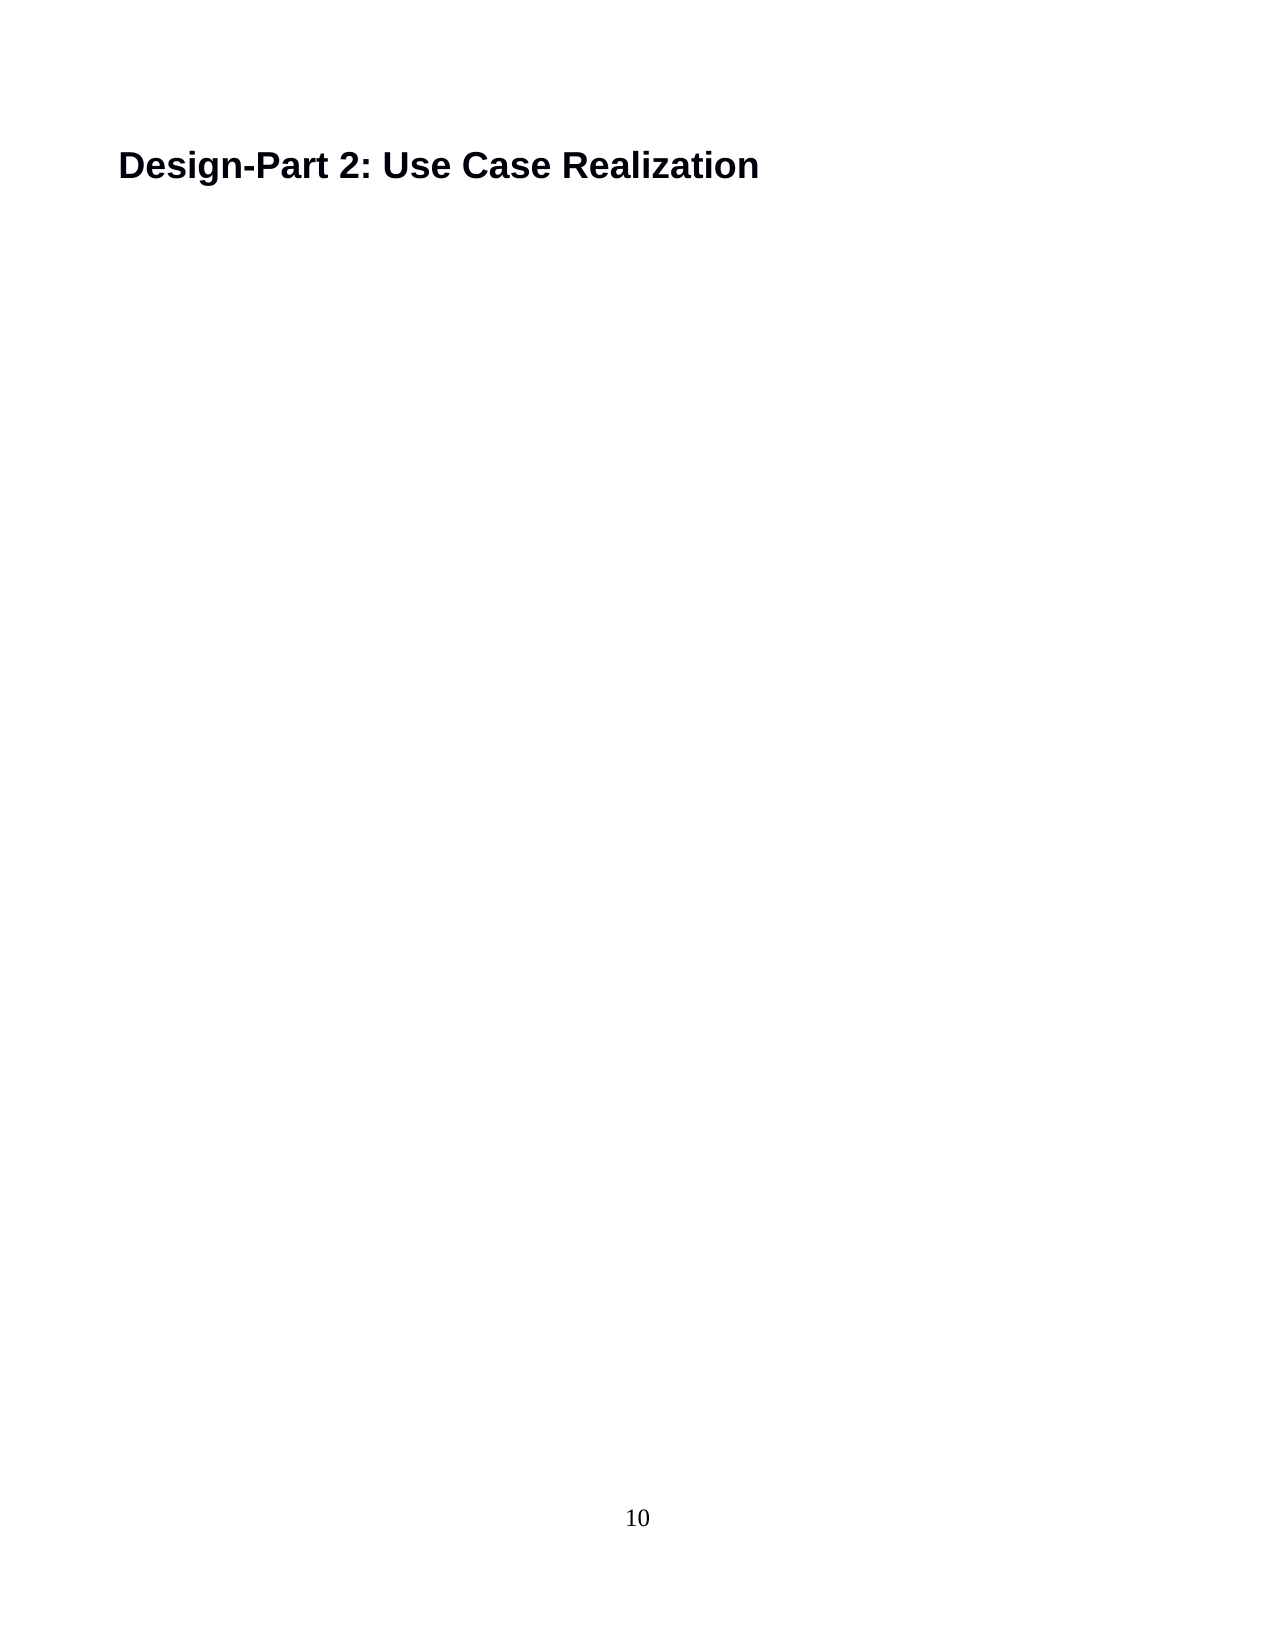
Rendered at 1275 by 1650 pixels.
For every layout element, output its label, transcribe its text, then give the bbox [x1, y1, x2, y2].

subtitle Design-Part 2: Use Case Realization [118, 143, 1157, 186]
